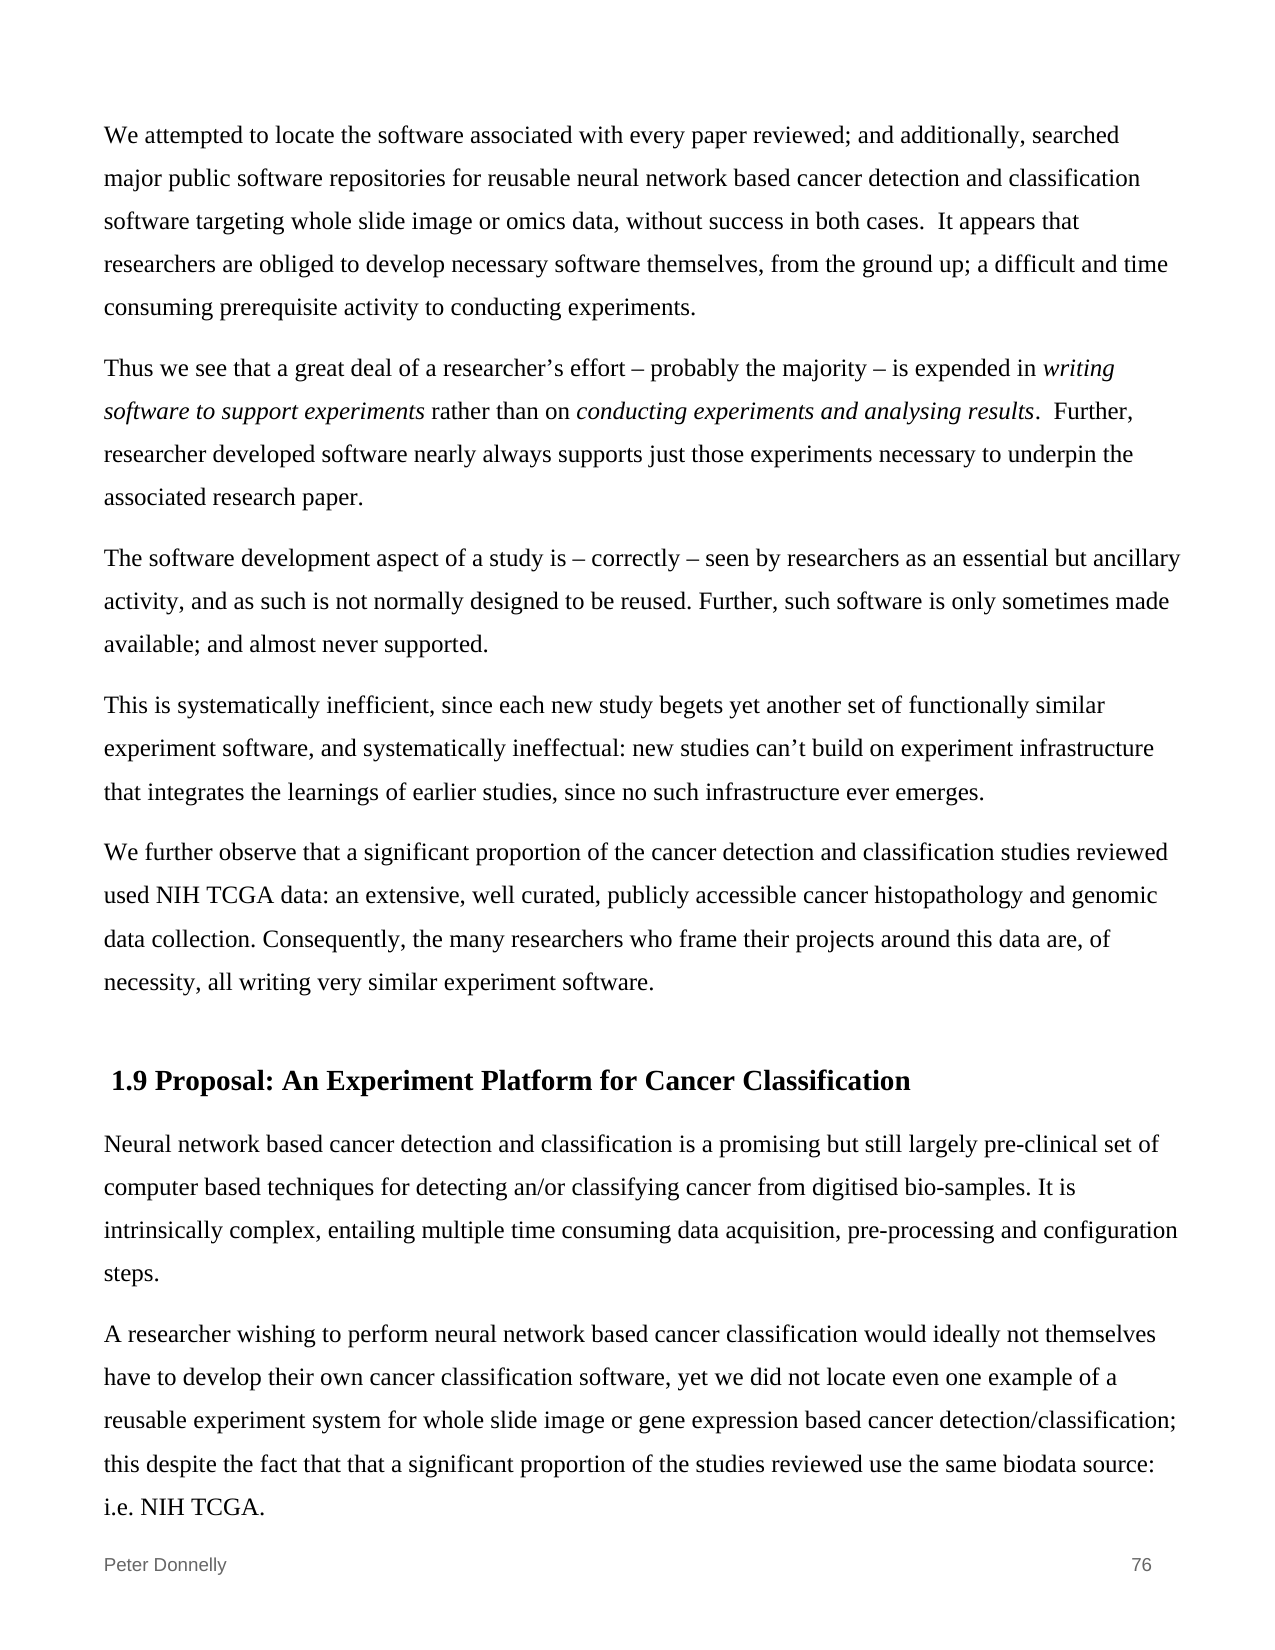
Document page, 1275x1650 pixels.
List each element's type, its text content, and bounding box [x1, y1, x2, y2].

text We further observe that a significant proportion of the cancer detection and classification studies reviewed used NIH TCGA data: an extensive, well curated, publicly accessible cancer histopathology and genomic data collection. Consequently, the many researchers who frame their projects around this data are, of necessity, all writing very similar experiment software. [103, 837, 1181, 996]
text We attempted to locate the software associated with every paper reviewed; and additionally, searched major public software repositories for reusable neural network based cancer detection and classification software targeting whole slide image or omics data, without success in both cases. It appears that researchers are obliged to develop necessary software themselves, from the ground up; a difficult and time consuming prerequisite activity to conducting experiments. [103, 120, 1181, 321]
text A researcher wishing to perform neural network based cancer classification would ideally not themselves have to develop their own cancer classification software, yet we did not locate even one example of a reusable experiment system for whole slide image or gene expression based cancer detection/classification; this despite the fact that that a significant proportion of the studies reviewed use the same biodata source: i.e. NIH TCGA. [103, 1319, 1181, 1521]
text This is systematically inefficient, since each new study begets yet another set of functionally similar experiment software, and systematically ineffectual: new studies can’t build on experiment infrastructure that integrates the learnings of earlier studies, since no such infrastructure ever emerges. [103, 690, 1181, 805]
text Thus we see that a great deal of a researcher’s effort – probably the majority – is expended in writing software to support experiments rather than on conducting experiments and analysing results. Further, researcher developed software nearly always supports just those experiments necessary to underpin the associated research paper. [103, 353, 1181, 511]
subtitle Proposal: An Experiment Platform for Cancer Classification [103, 1063, 1181, 1097]
text The software development aspect of a study is – correctly – seen by researchers as an essential but ancillary activity, and as such is not normally designed to be reused. Further, such software is only sometimes made available; and almost never supported. [103, 543, 1181, 658]
text Neural network based cancer detection and classification is a promising but still largely pre-clinical set of computer based techniques for detecting an/or classifying cancer from digitised bio-samples. It is intrinsically complex, entailing multiple time consuming data acquisition, pre-processing and configuration steps. [103, 1129, 1181, 1287]
